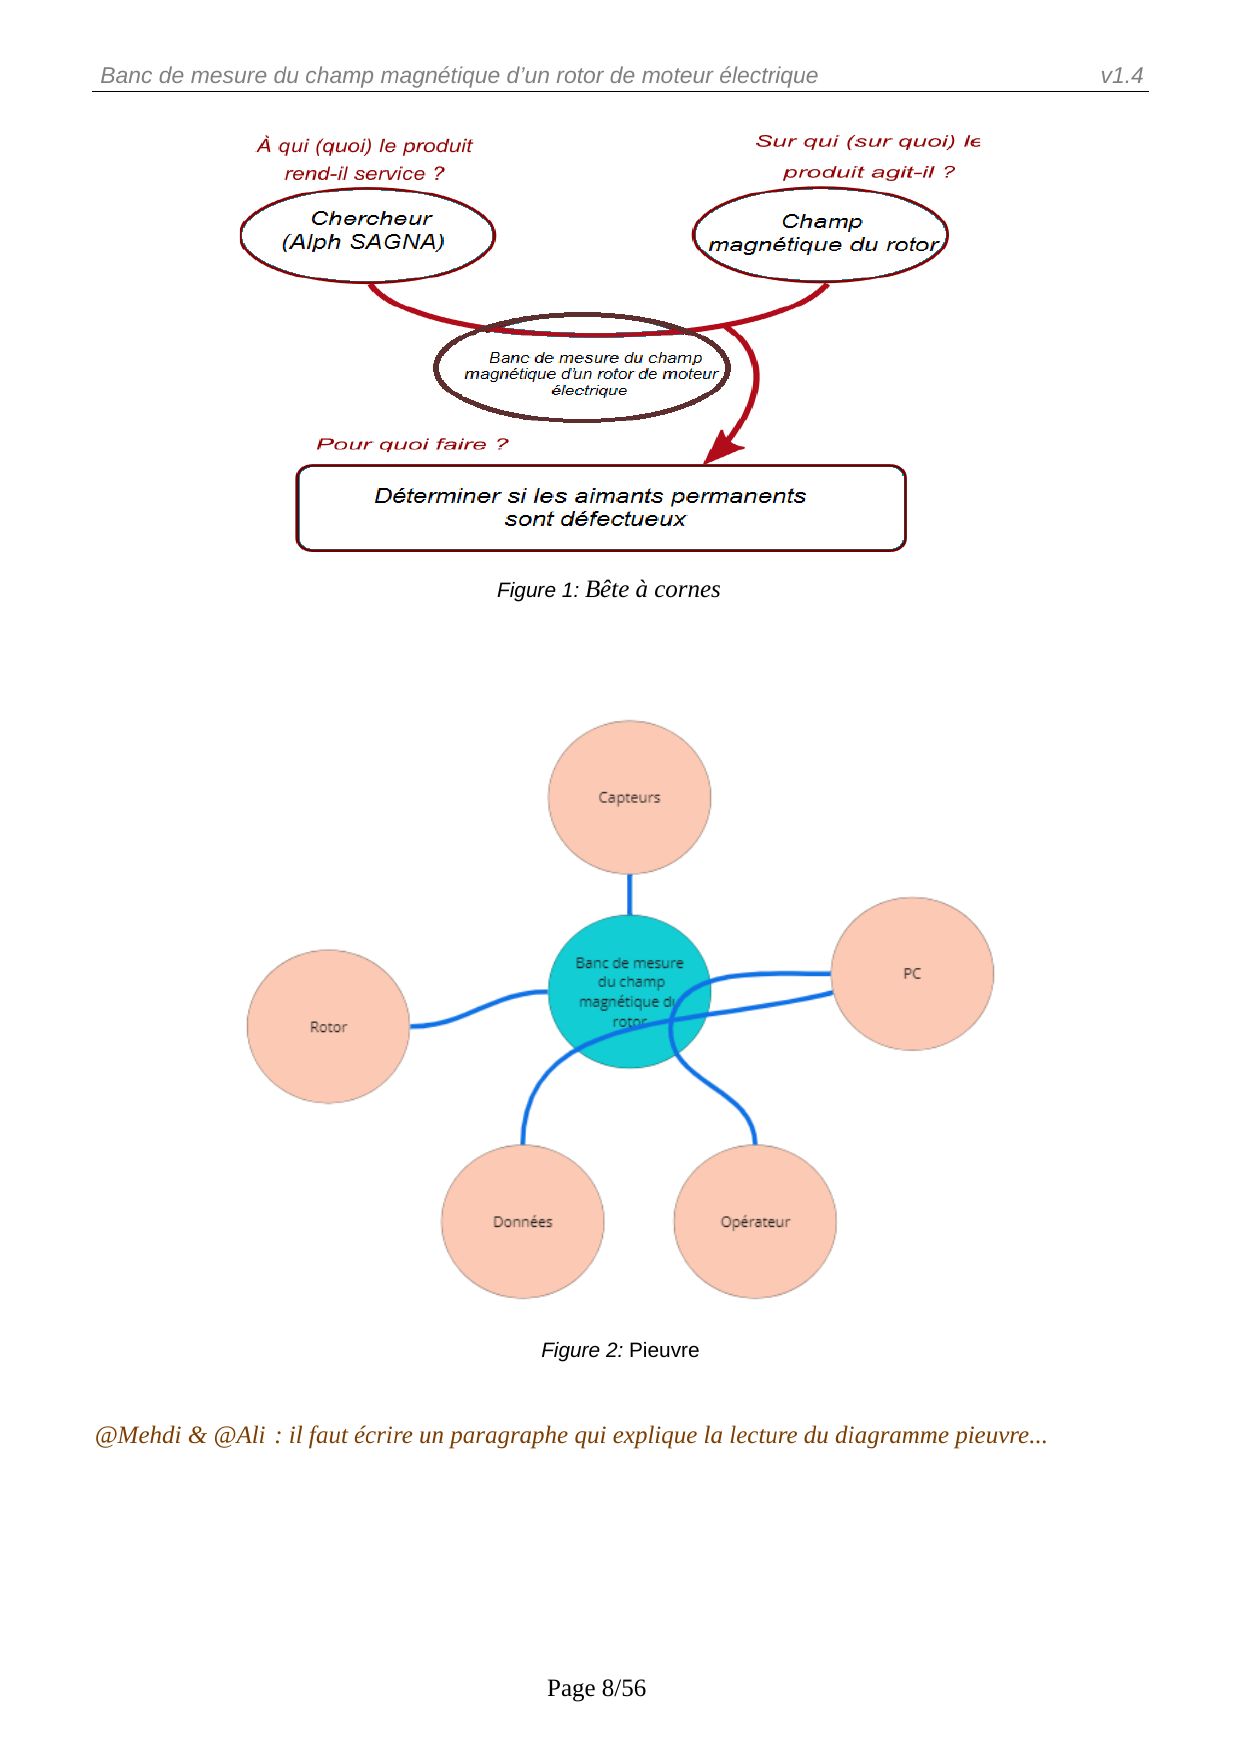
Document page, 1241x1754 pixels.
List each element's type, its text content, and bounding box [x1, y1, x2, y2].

text @Mehdi & @Ali : il faut écrire un paragraphe qui explique la lecture du diagramme pieuvre... [94, 1420, 1146, 1448]
picture [227, 673, 1013, 1326]
text Figure 2: Pieuvre [228, 1326, 1012, 1362]
text Figure 1: Bête à cornes [240, 562, 980, 603]
